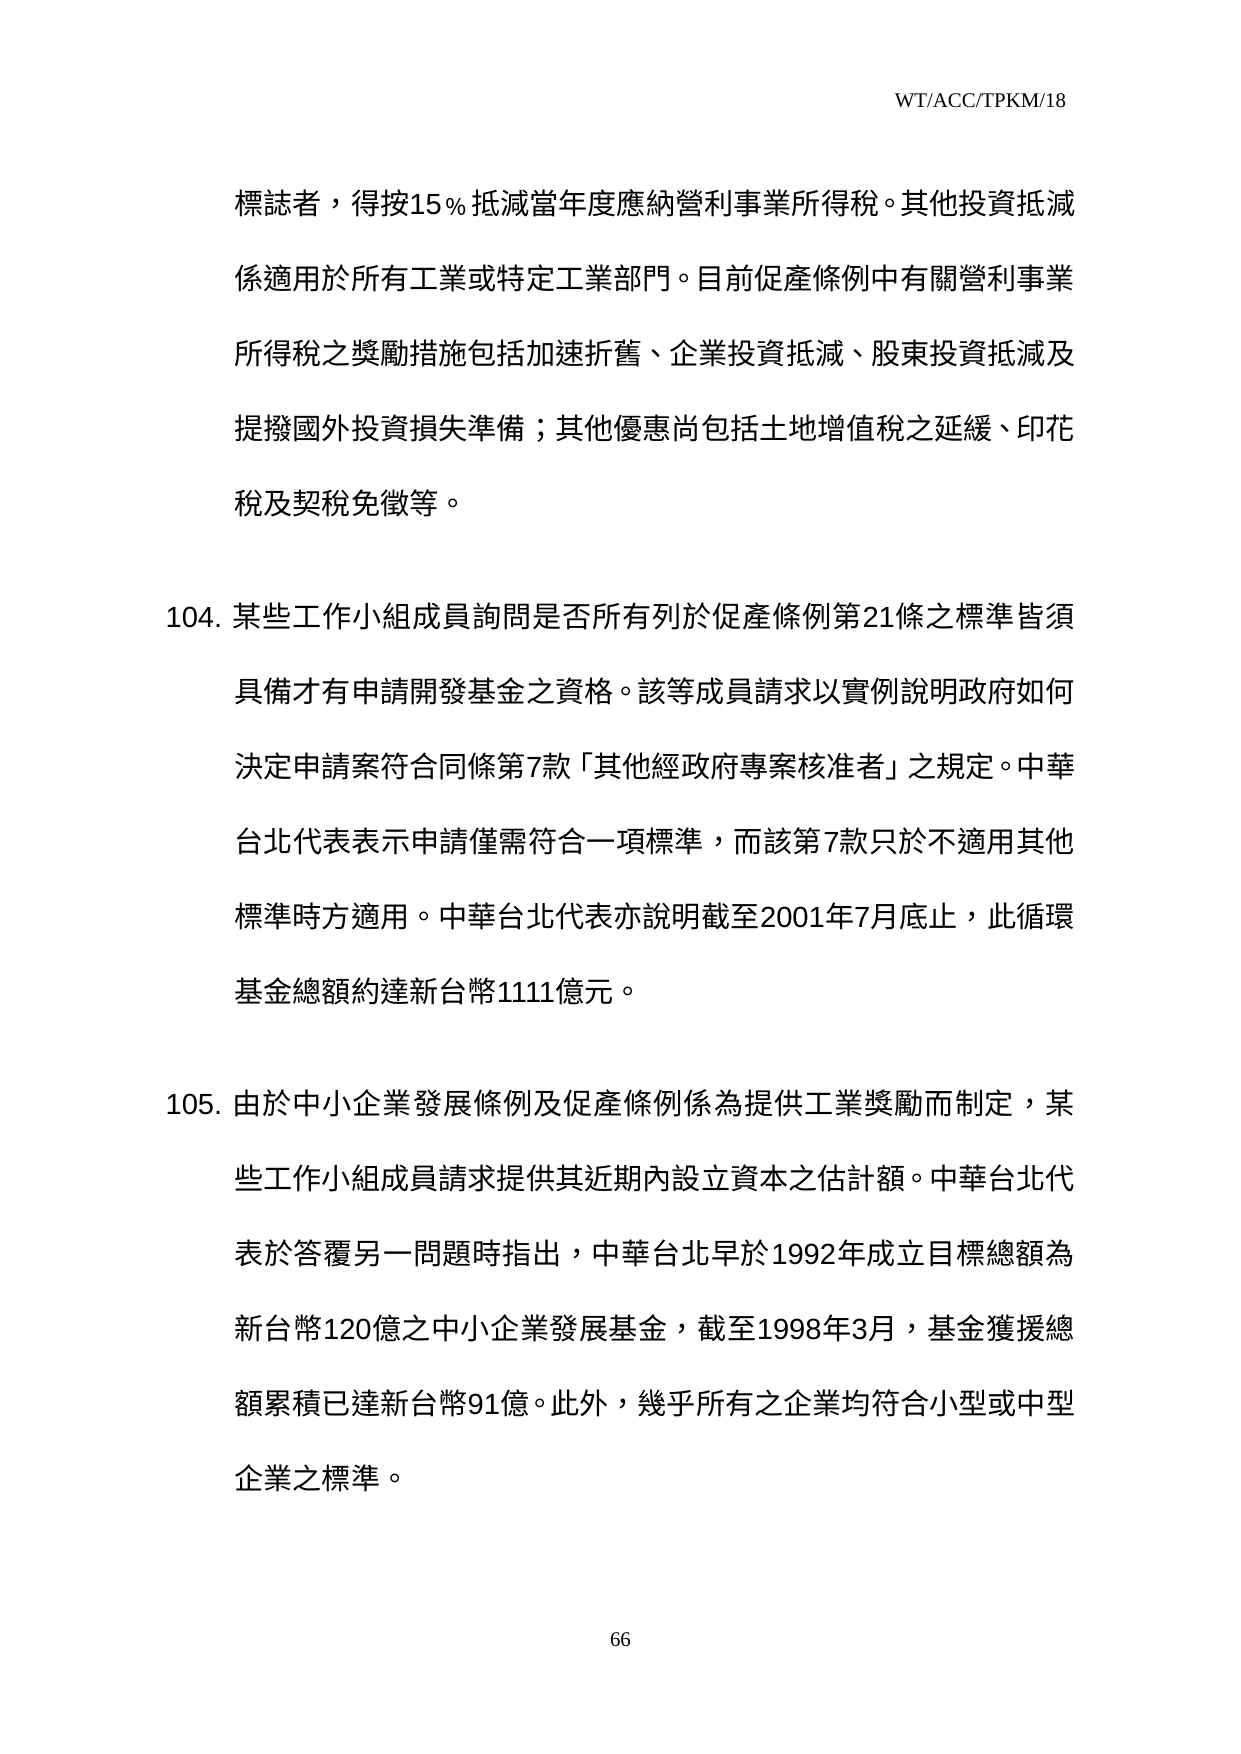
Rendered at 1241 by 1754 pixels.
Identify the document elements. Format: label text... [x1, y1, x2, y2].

text 104. 某些工作小組成員詢問是否所有列於促產條例第21條之標準皆須具備才有申請開發基金之資格。該等成員請求以實例說明政府如何決定申請案符合同條第7款「其他經政府專案核准者」之規定。中華台北代表表示申請僅需符合一項標準，而該第7款只於不適用其他標準時方適用。中華台北代表亦說明截至2001年7月底止，此循環基金總額約達新台幣1111億元。 [165, 577, 1075, 1027]
text 105. 由於中小企業發展條例及促產條例係為提供工業獎勵而制定，某些工作小組成員請求提供其近期內設立資本之估計額。中華台北代表於答覆另一問題時指出，中華台北早於1992年成立目標總額為新台幣120億之中小企業發展基金，截至1998年3月，基金獲援總額累積已達新台幣91億。此外，幾乎所有之企業均符合小型或中型企業之標準。 [165, 1064, 1075, 1514]
text 標誌者，得按15﹪抵減當年度應納營利事業所得稅。其他投資抵減係適用於所有工業或特定工業部門。目前促產條例中有關營利事業所得稅之獎勵措施包括加速折舊、企業投資抵減、股東投資抵減及提撥國外投資損失準備；其他優惠尚包括土地增值稅之延緩、印花稅及契稅免徵等。 [165, 164, 1075, 539]
